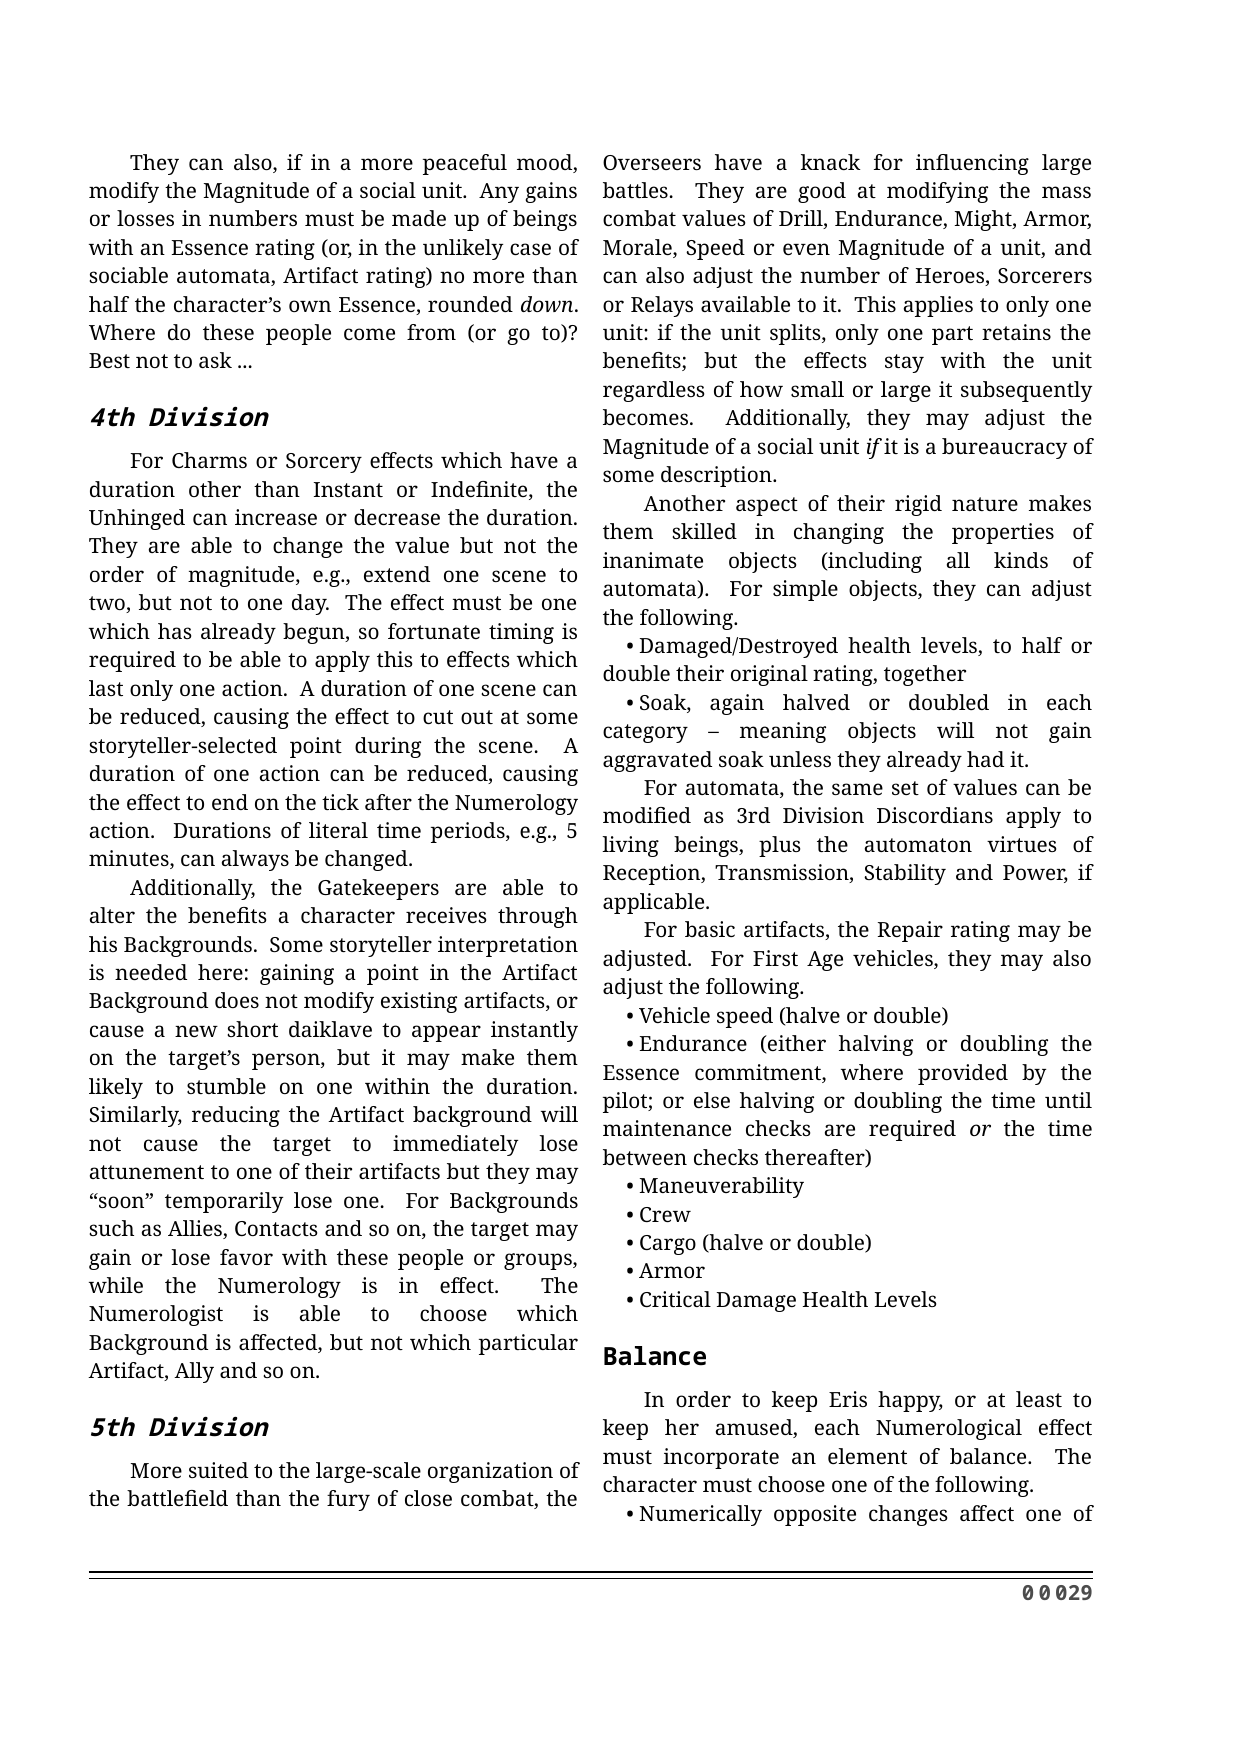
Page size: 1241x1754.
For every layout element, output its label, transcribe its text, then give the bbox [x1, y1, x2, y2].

text Additionally, the Gatekeepers are able to alter the benefits a character receives through his Backgrounds. Some storyteller interpretation is needed here: gaining a point in the Artifact Background does not modify existing artifacts, or cause a new short daiklave to appear instantly on the target’s person, but it may make them likely to stumble on one within the duration. Similarly, reducing the Artifact background will not cause the target to immediately lose attunement to one of their artifacts but they may “soon” temporarily lose one. For Backgrounds such as Allies, Contacts and so on, the target may gain or lose favor with these people or groups, while the Numerology is in effect. The Numerologist is able to choose which Background is affected, but not which particular Artifact, Ally and so on. [88, 873, 579, 1385]
subtitle 4th Division [88, 400, 579, 434]
list Cargo (halve or double) [602, 1228, 1093, 1257]
list Endurance (either halving or doubling the Essence commitment, where provided by the pilot; or else halving or doubling the time until maintenance checks are required or the time between checks thereafter) [602, 1029, 1093, 1171]
text Another aspect of their rigid nature makes them skilled in changing the properties of inanimate objects (including all kinds of automata). For simple objects, they can adjust the following. [602, 489, 1093, 631]
list Critical Damage Health Levels [602, 1285, 1093, 1313]
text Overseers have a knack for influencing large battles. They are good at modifying the mass combat values of Drill, Endurance, Might, Armor, Morale, Speed or even Magnitude of a unit, and can also adjust the number of Heroes, Sorcerers or Relays available to it. This applies to only one unit: if the unit splits, only one part retains the benefits; but the effects stay with the unit regardless of how small or large it subsequently becomes. Additionally, they may adjust the Magnitude of a social unit if it is a bureaucracy of some description. [602, 148, 1093, 489]
list Crew [602, 1200, 1093, 1228]
list Maneuverability [602, 1171, 1093, 1200]
list Damaged/Destroyed health levels, to half or double their original rating, together [602, 631, 1093, 688]
text They can also, if in a more peaceful mood, modify the Magnitude of a social unit. Any gains or losses in numbers must be made up of beings with an Essence rating (or, in the unlikely case of sociable automata, Artifact rating) no more than half the character’s own Essence, rounded down. Where do these people come from (or go to)? Best not to ask ... [88, 148, 579, 375]
list Soak, again halved or doubled in each category – meaning objects will not gain aggravated soak unless they already had it. [602, 688, 1093, 773]
list Vehicle speed (halve or double) [602, 1001, 1093, 1029]
text For automata, the same set of values can be modified as 3rd Division Discordians apply to living beings, plus the automaton virtues of Reception, Transmission, Stability and Power, if applicable. [602, 773, 1093, 915]
list Armor [602, 1257, 1093, 1285]
text In order to keep Eris happy, or at least to keep her amused, each Numerological effect must incorporate an element of balance. The character must choose one of the following. [602, 1385, 1093, 1499]
text For basic artifacts, the Repair rating may be adjusted. For First Age vehicles, they may also adjust the following. [602, 915, 1093, 1001]
text For Charms or Sorcery effects which have a duration other than Instant or Indefinite, the Unhinged can increase or decrease the duration. They are able to change the value but not the order of magnitude, e.g., extend one scene to two, but not to one day. The effect must be one which has already begun, so fortunate timing is required to be able to apply this to effects which last only one action. A duration of one scene can be reduced, causing the effect to cut out at some storyteller-selected point during the scene. A duration of one action can be reduced, causing the effect to end on the tick after the Numerology action. Durations of literal time periods, e.g., 5 minutes, can always be changed. [88, 446, 579, 873]
subtitle Balance [602, 1338, 1093, 1373]
text More suited to the large-scale organization of the battlefield than the fury of close combat, the [88, 1456, 579, 1513]
subtitle 5th Division [88, 1410, 579, 1443]
list Numerically opposite changes affect one of [602, 1499, 1093, 1527]
